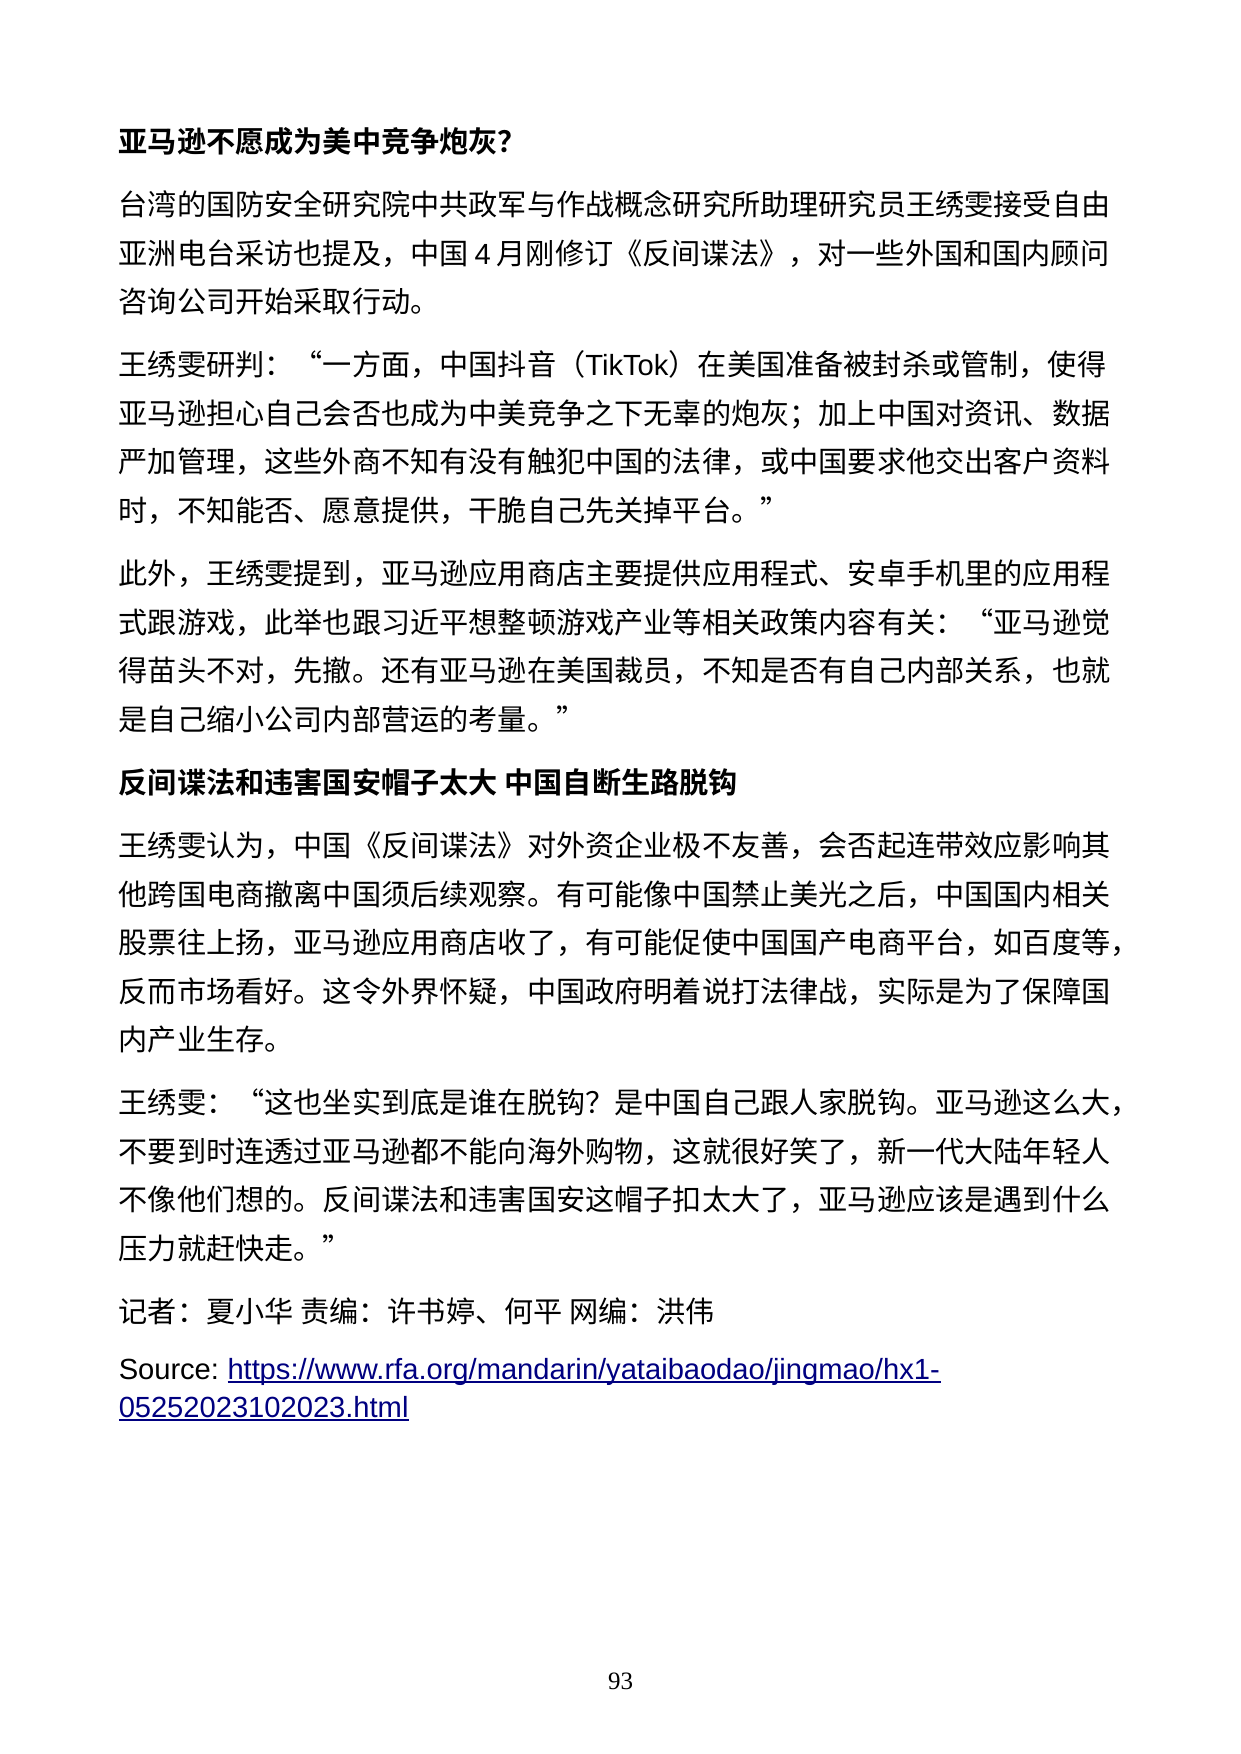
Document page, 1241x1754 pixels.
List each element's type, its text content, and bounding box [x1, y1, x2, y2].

text 亚马逊不愿成为美中竞争炮灰？ [118, 118, 1122, 161]
text 记者：夏小华 责编：许书婷、何平 网编：洪伟 [118, 1288, 1122, 1331]
text 王绣雯认为，中国《反间谍法》对外资企业极不友善，会否起连带效应影响其他跨国电商撤离中国须后续观察。有可能像中国禁止美光之后，中国国内相关股票往上扬，亚马逊应用商店收了，有可能促使中国国产电商平台，如百度等，反而市场看好。这令外界怀疑，中国政府明着说打法律战，实际是为了保障国内产业生存。 [118, 822, 1122, 1059]
text 台湾的国防安全研究院中共政军与作战概念研究所助理研究员王绣雯接受自由亚洲电台采访也提及，中国4月刚修订《反间谍法》，对一些外国和国内顾问咨询公司开始采取行动。 [118, 182, 1122, 321]
text 王绣雯研判：“一方面，中国抖音（TikTok）在美国准备被封杀或管制，使得亚马逊担心自己会否也成为中美竞争之下无辜的炮灰；加上中国对资讯、数据严加管理，这些外商不知有没有触犯中国的法律，或中国要求他交出客户资料时，不知能否、愿意提供，干脆自己先关掉平台。” [118, 342, 1122, 530]
text 此外，王绣雯提到，亚马逊应用商店主要提供应用程式、安卓手机里的应用程式跟游戏，此举也跟习近平想整顿游戏产业等相关政策内容有关：“亚马逊觉得苗头不对，先撤。还有亚马逊在美国裁员，不知是否有自己内部关系，也就是自己缩小公司内部营运的考量。” [118, 551, 1122, 738]
text Source: https://www.rfa.org/mandarin/yataibaodao/jingmao/hx1-05252023102023.html [118, 1352, 1122, 1424]
text 反间谍法和违害国安帽子太大 中国自断生路脱钩 [118, 759, 1122, 802]
text 王绣雯：“这也坐实到底是谁在脱钩？是中国自己跟人家脱钩。亚马逊这么大，不要到时连透过亚马逊都不能向海外购物，这就很好笑了，新一代大陆年轻人不像他们想的。反间谍法和违害国安这帽子扣太大了，亚马逊应该是遇到什么压力就赶快走。” [118, 1080, 1122, 1268]
